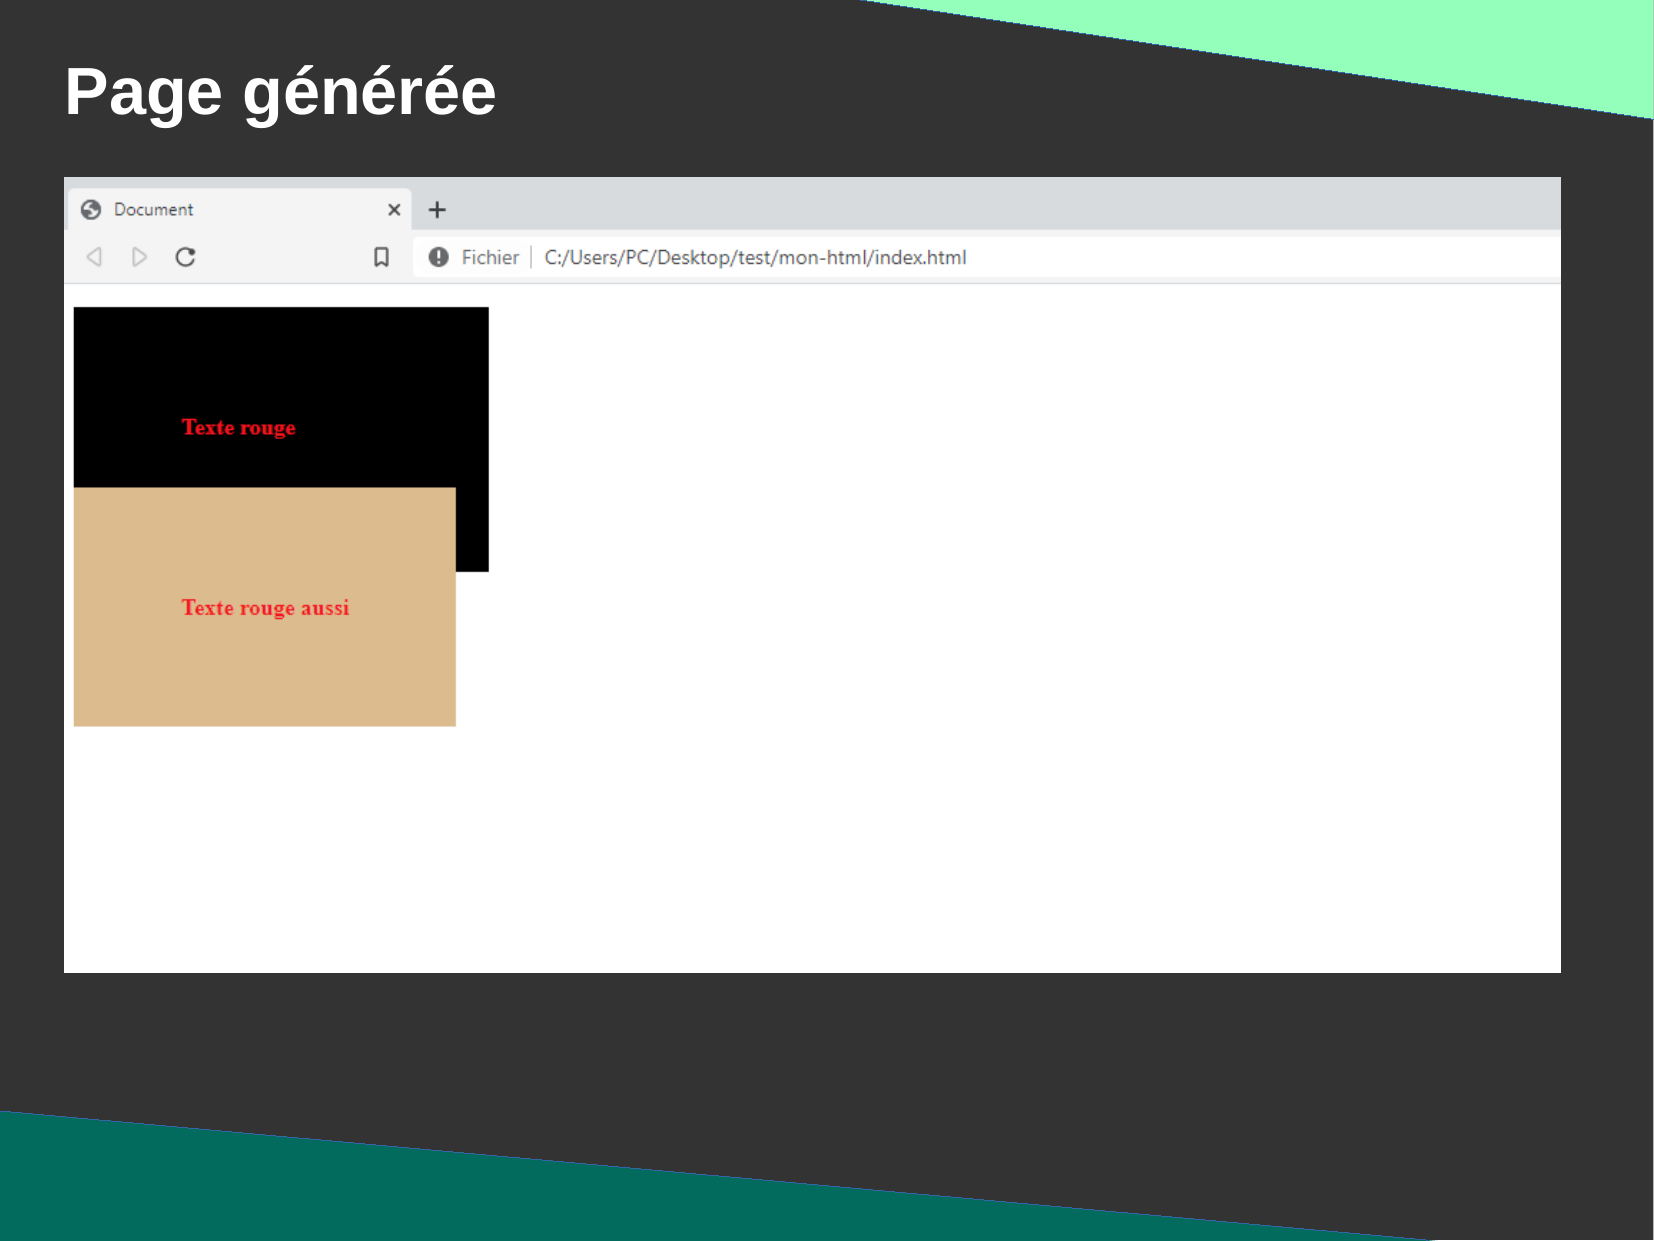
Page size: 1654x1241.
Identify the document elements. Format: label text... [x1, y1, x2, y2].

picture [64, 177, 1561, 973]
text_box [860, 0, 1654, 120]
title Page générée [64, 54, 1553, 157]
